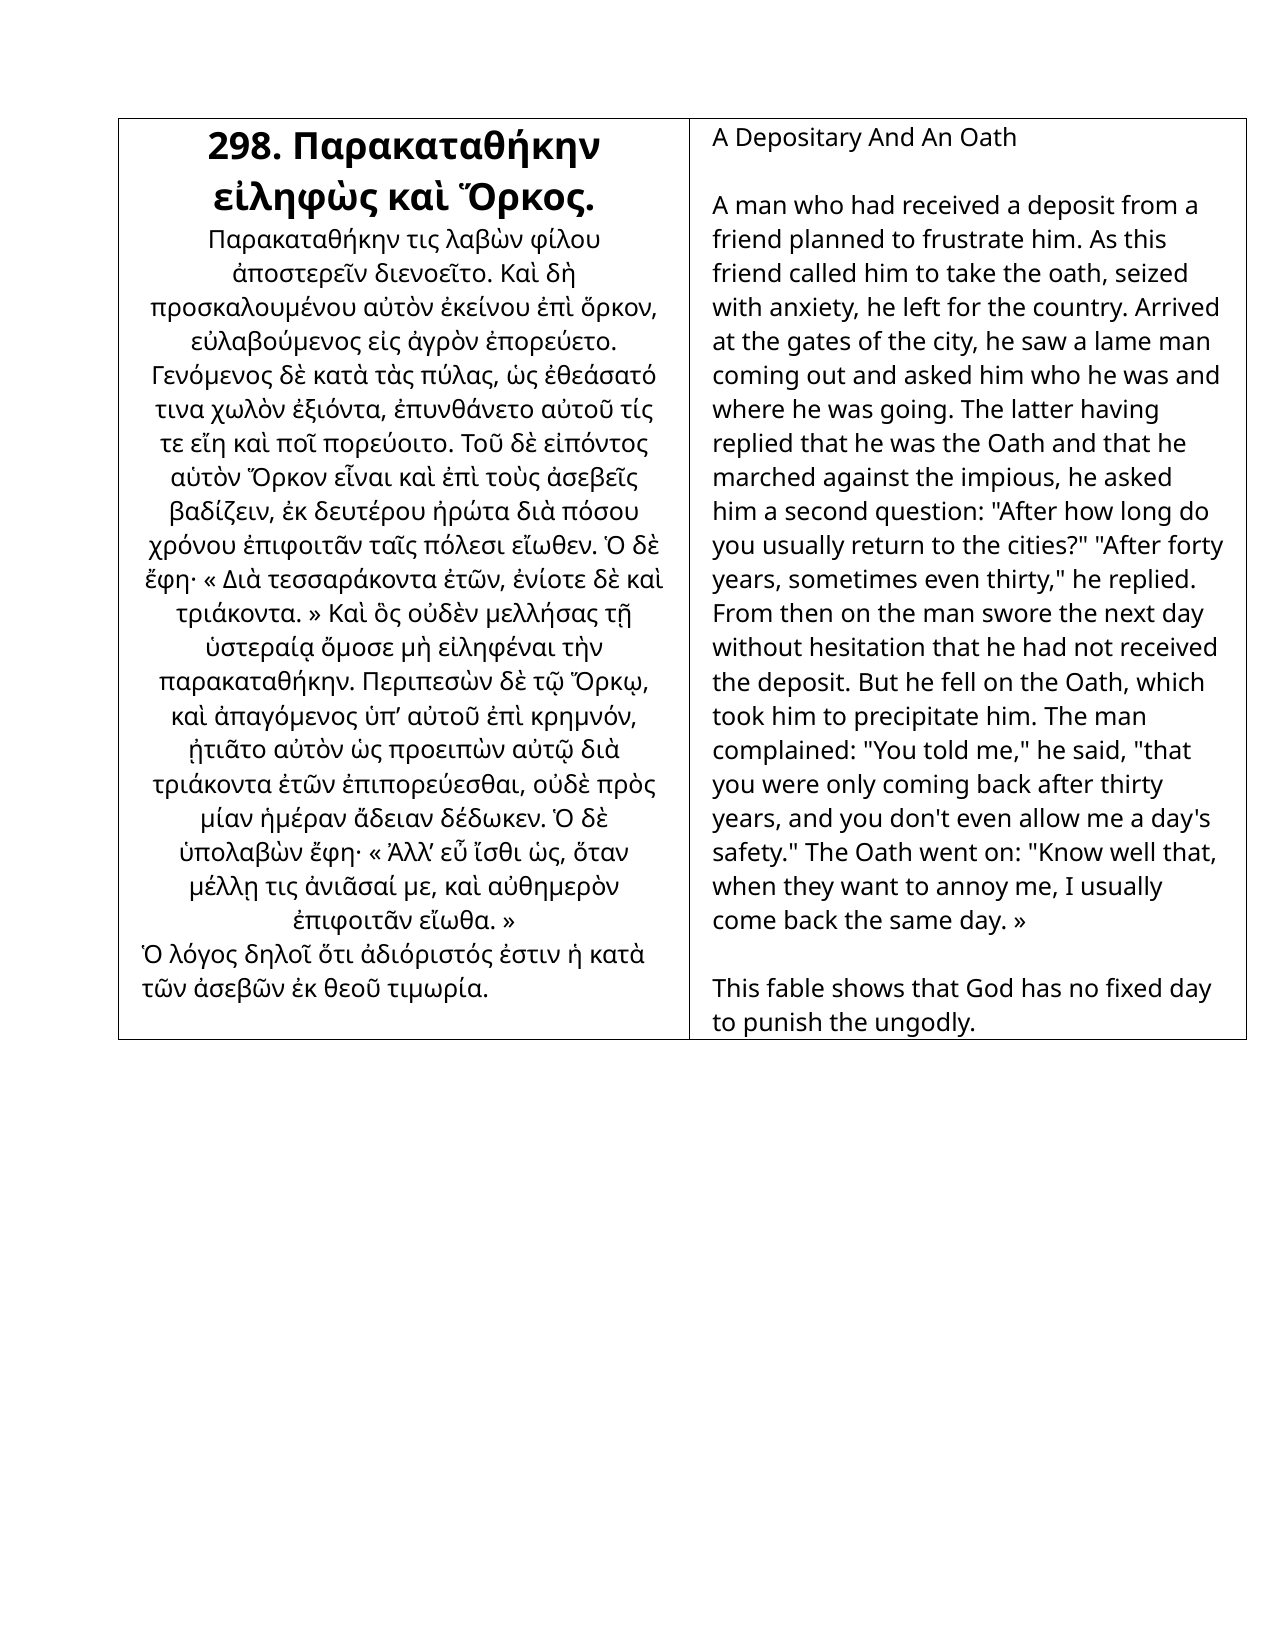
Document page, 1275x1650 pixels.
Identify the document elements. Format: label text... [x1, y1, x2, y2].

table_cell 298. Παρακαταθήκην εἰληφὼς καὶ Ὅρκος. Παρακαταθήκην τις λαβὼν φίλου ἀποστερεῖν διενοεῖτο. Καὶ δὴ προσκαλουμένου αὐτὸν ἐκείνου ἐπὶ ὅρκον, εὐλαβούμενος εἰς ἀγρὸν ἐπορεύετο. Γενόμενος δὲ κατὰ τὰς πύλας, ὡς ἐθεάσατό τινα χωλὸν ἐξιόντα, ἐπυνθάνετο αὐτοῦ τίς τε εἴη καὶ ποῖ πορεύοιτο. Τοῦ δὲ εἰπόντος αὑτὸν Ὅρκον εἶναι καὶ ἐπὶ τοὺς ἀσεβεῖς βαδίζειν, ἐκ δευτέρου ἠρώτα διὰ πόσου χρόνου ἐπιφοιτᾶν ταῖς πόλεσι εἴωθεν. Ὁ δὲ ἔφη· « Διὰ τεσσαράκοντα ἐτῶν, ἐνίοτε δὲ καὶ τριάκοντα. » Καὶ ὃς οὐδὲν μελλήσας τῇ ὑστεραίᾳ ὄμοσε μὴ εἰληφέναι τὴν παρακαταθήκην. Περιπεσὼν δὲ τῷ Ὅρκῳ, καὶ ἀπαγόμενος ὑπ’ αὐτοῦ ἐπὶ κρημνόν, ᾐτιᾶτο αὐτὸν ὡς προειπὼν αὐτῷ διὰ τριάκοντα ἐτῶν ἐπιπορεύεσθαι, οὐδὲ πρὸς μίαν ἡμέραν ἄδειαν δέδωκεν. Ὁ δὲ ὑπολαβὼν ἔφη· « Ἀλλ’ εὖ ἴσθι ὡς, ὅταν μέλλῃ τις ἀνιᾶσαί με, καὶ αὐθημερὸν ἐπιφοιτᾶν εἴωθα. » Ὁ λόγος δηλοῖ ὅτι ἀδιόριστός ἐστιν ἡ κατὰ τῶν ἀσεβῶν ἐκ θεοῦ τιμωρία. [119, 119, 689, 1039]
table_cell A Depositary And An Oath A man who had received a deposit from a friend planned to frustrate him. As this friend called him to take the oath, seized with anxiety, he left for the country. Arrived at the gates of the city, he saw a lame man coming out and asked him who he was and where he was going. The latter having replied that he was the Oath and that he marched against the impious, he asked him a second question: "After how long do you usually return to the cities?" "After forty years, sometimes even thirty," he replied. From then on the man swore the next day without hesitation that he had not received the deposit. But he fell on the Oath, which took him to precipitate him. The man complained: "You told me," he said, "that you were only coming back after thirty years, and you don't even allow me a day's safety." The Oath went on: "Know well that, when they want to annoy me, I usually come back the same day. » This fable shows that God has no fixed day to punish the ungodly. [690, 119, 1246, 1039]
